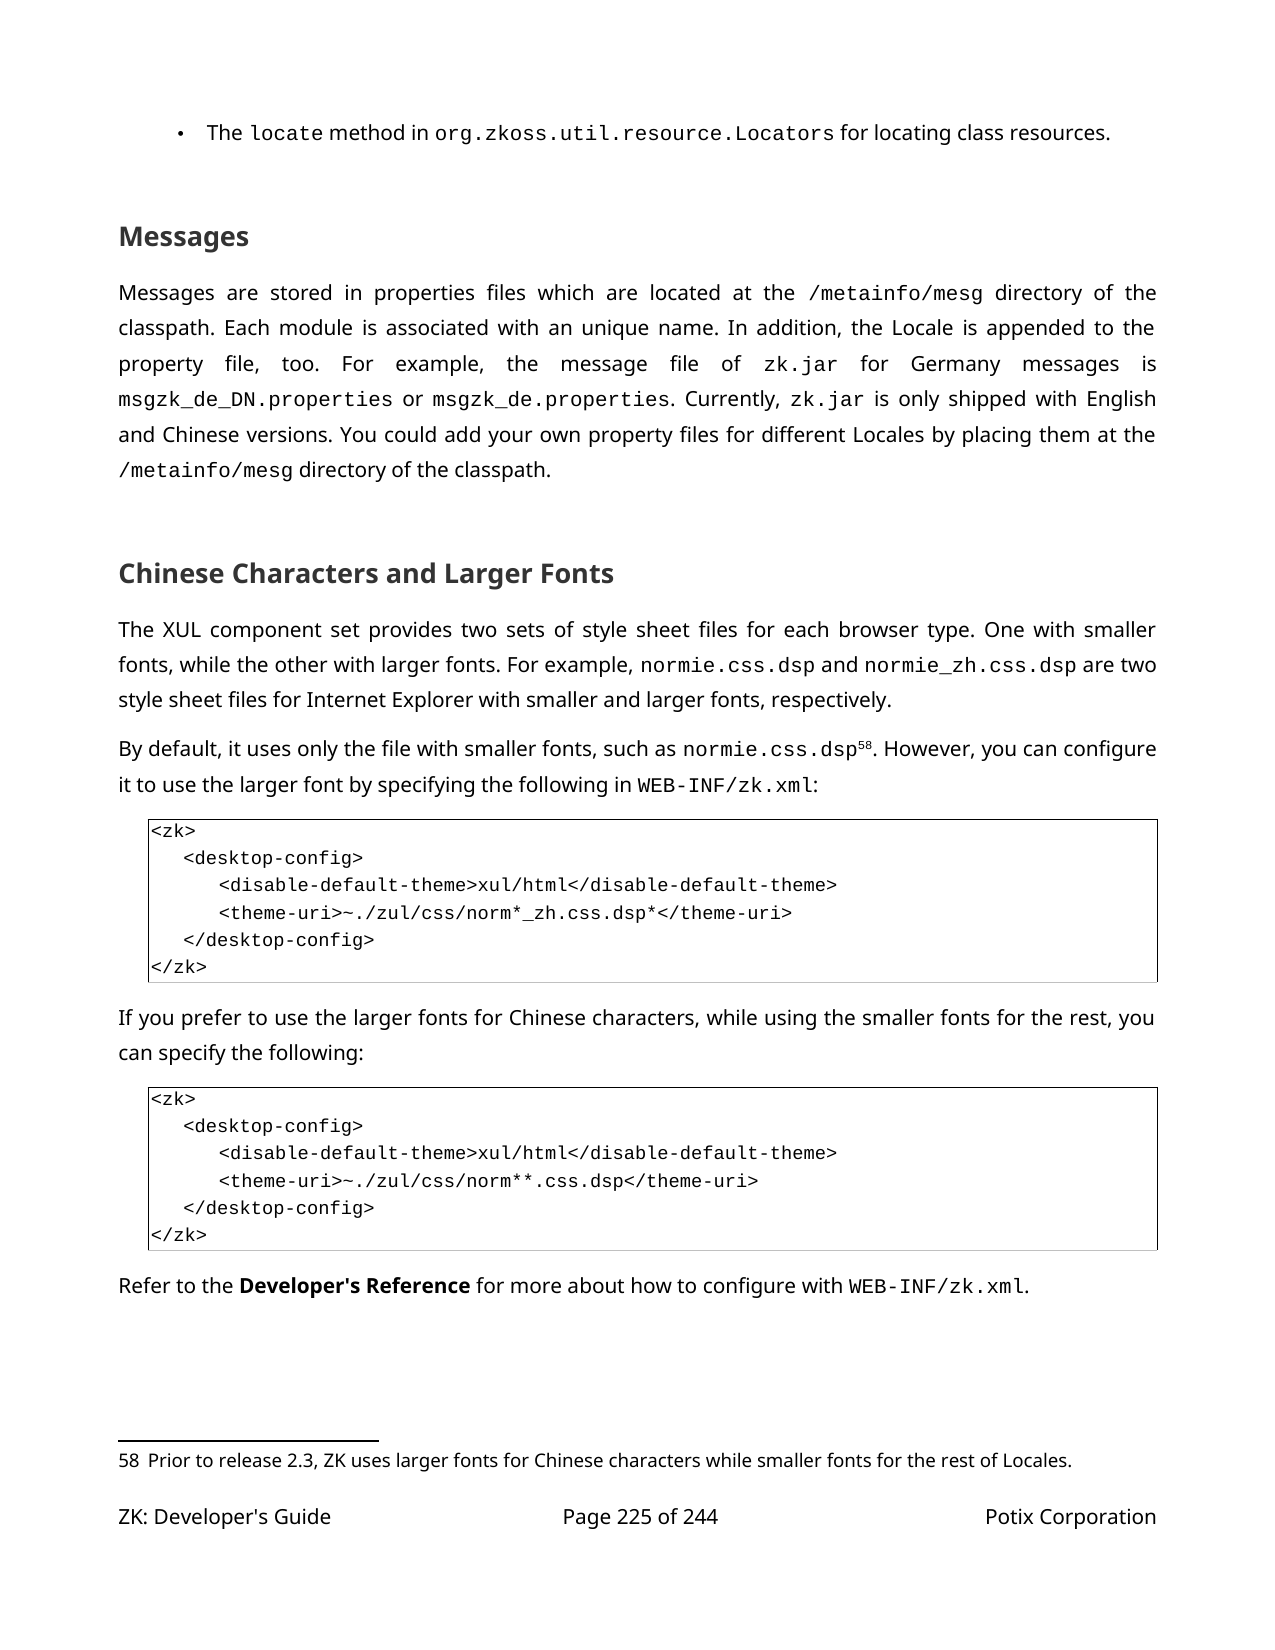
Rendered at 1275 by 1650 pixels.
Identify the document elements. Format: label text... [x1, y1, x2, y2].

subtitle Chinese Characters and Larger Fonts [118, 554, 1157, 591]
text </desktop-config> [149, 1196, 1157, 1220]
text <desktop-config> [149, 1114, 1157, 1138]
subtitle Messages [118, 217, 1157, 254]
text <theme-uri>~./zul/css/norm*_zh.css.dsp*</theme-uri> [149, 901, 1157, 925]
text If you prefer to use the larger fonts for Chinese characters, while using the smaller fonts for the rest, you can specify the following: [118, 1003, 1157, 1066]
text <disable-default-theme>xul/html</disable-default-theme> [149, 873, 1157, 898]
text </zk> [149, 955, 1157, 982]
list The locate method in org.zkoss.util.resource.Locators for locating class resources. [177, 118, 1157, 147]
text By default, it uses only the file with smaller fonts, such as normie.css.dsp. However, you can configure it to use the larger font by specifying the following in WEB-INF/zk.xml: [118, 734, 1157, 798]
text <theme-uri>~./zul/css/norm**.css.dsp</theme-uri> [149, 1168, 1157, 1193]
text Prior to release 2.3, ZK uses larger fonts for Chinese characters while smaller fonts for the rest of Locales. [118, 1447, 1157, 1473]
text <zk> [149, 820, 1157, 843]
text <disable-default-theme>xul/html</disable-default-theme> [149, 1141, 1157, 1166]
text </desktop-config> [149, 928, 1157, 952]
text <zk> [149, 1088, 1157, 1111]
text Messages are stored in properties files which are located at the /metainfo/mesg directory of the classpath. Each module is associated with an unique name. In addition, the Locale is appended to the property file, too. For example, the message file of zk.jar for Germany messages is msgzk_de_DN.properties or msgzk_de.properties. Currently, zk.jar is only shipped with English and Chinese versions. You could add your own property files for different Locales by placing them at the /metainfo/mesg directory of the classpath. [118, 278, 1157, 483]
text The XUL component set provides two sets of style sheet files for each browser type. One with smaller fonts, while the other with larger fonts. For example, normie.css.dsp and normie_zh.css.dsp are two style sheet files for Internet Explorer with smaller and larger fonts, respectively. [118, 615, 1157, 714]
text Refer to the Developer's Reference for more about how to configure with WEB-INF/zk.xml. [118, 1271, 1157, 1299]
text <desktop-config> [149, 846, 1157, 870]
text </zk> [149, 1223, 1157, 1250]
